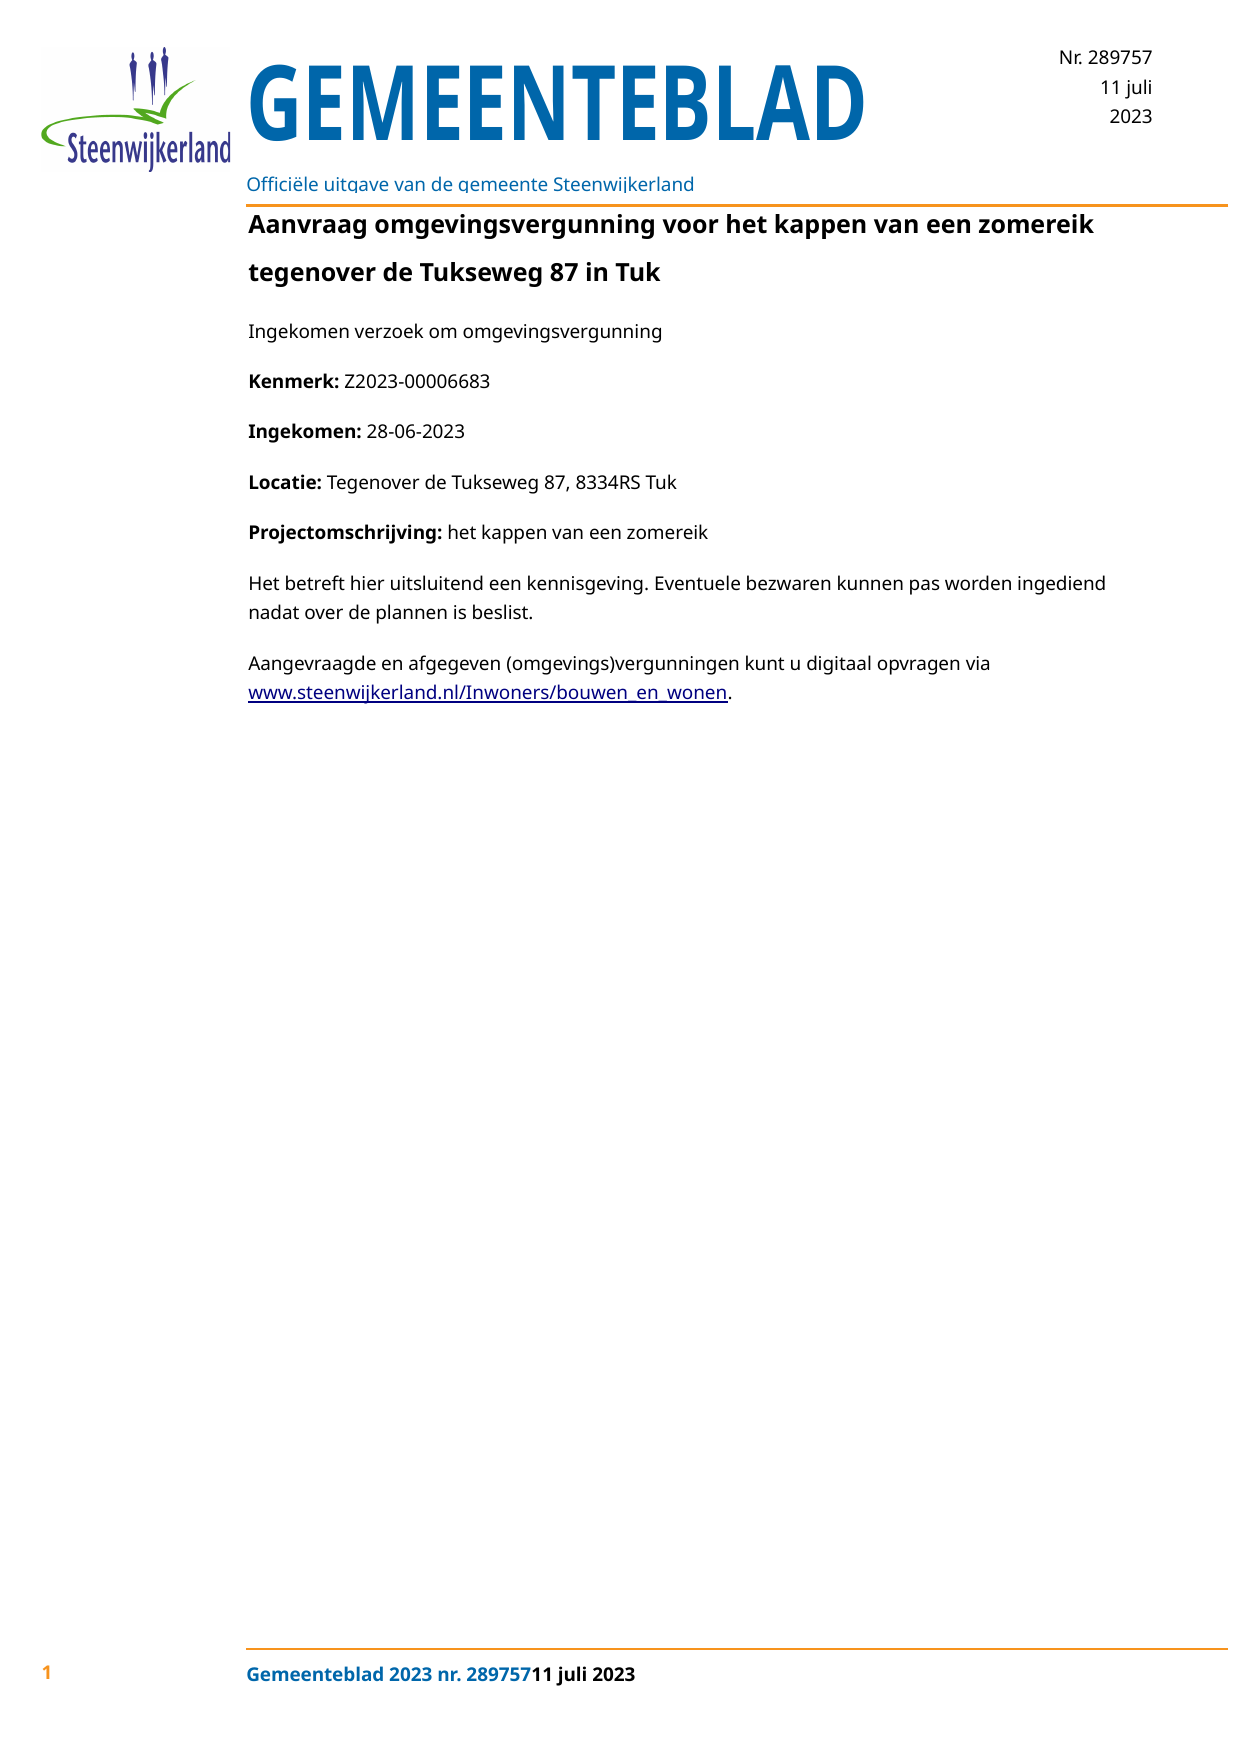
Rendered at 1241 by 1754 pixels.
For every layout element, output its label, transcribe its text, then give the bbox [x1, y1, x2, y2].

text Locatie: Tegenover de Tukseweg 87, 8334RS Tuk [248, 469, 1152, 495]
text Aanvraag omgevingsvergunning voor het kappen van een zomereik tegenover de Tukseweg 87 in Tuk [248, 207, 1152, 288]
text Het betreft hier uitsluitend een kennisgeving. Eventuele bezwaren kunnen pas worden ingediend nadat over de plannen is beslist. [248, 570, 1152, 625]
text Aangevraagde en afgegeven (omgevings)vergunningen kunt u digitaal opvragen via www.steenwijkerland.nl/Inwoners/bouwen_en_wonen. [248, 650, 1152, 705]
text Projectomschrijving: het kappen van een zomereik [248, 519, 1152, 545]
text Ingekomen: 28-06-2023 [248, 419, 1152, 444]
text Ingekomen verzoek om omgevingsvergunning [248, 318, 1152, 344]
picture [41, 47, 231, 172]
text Kenmerk: Z2023-00006683 [248, 368, 1152, 394]
